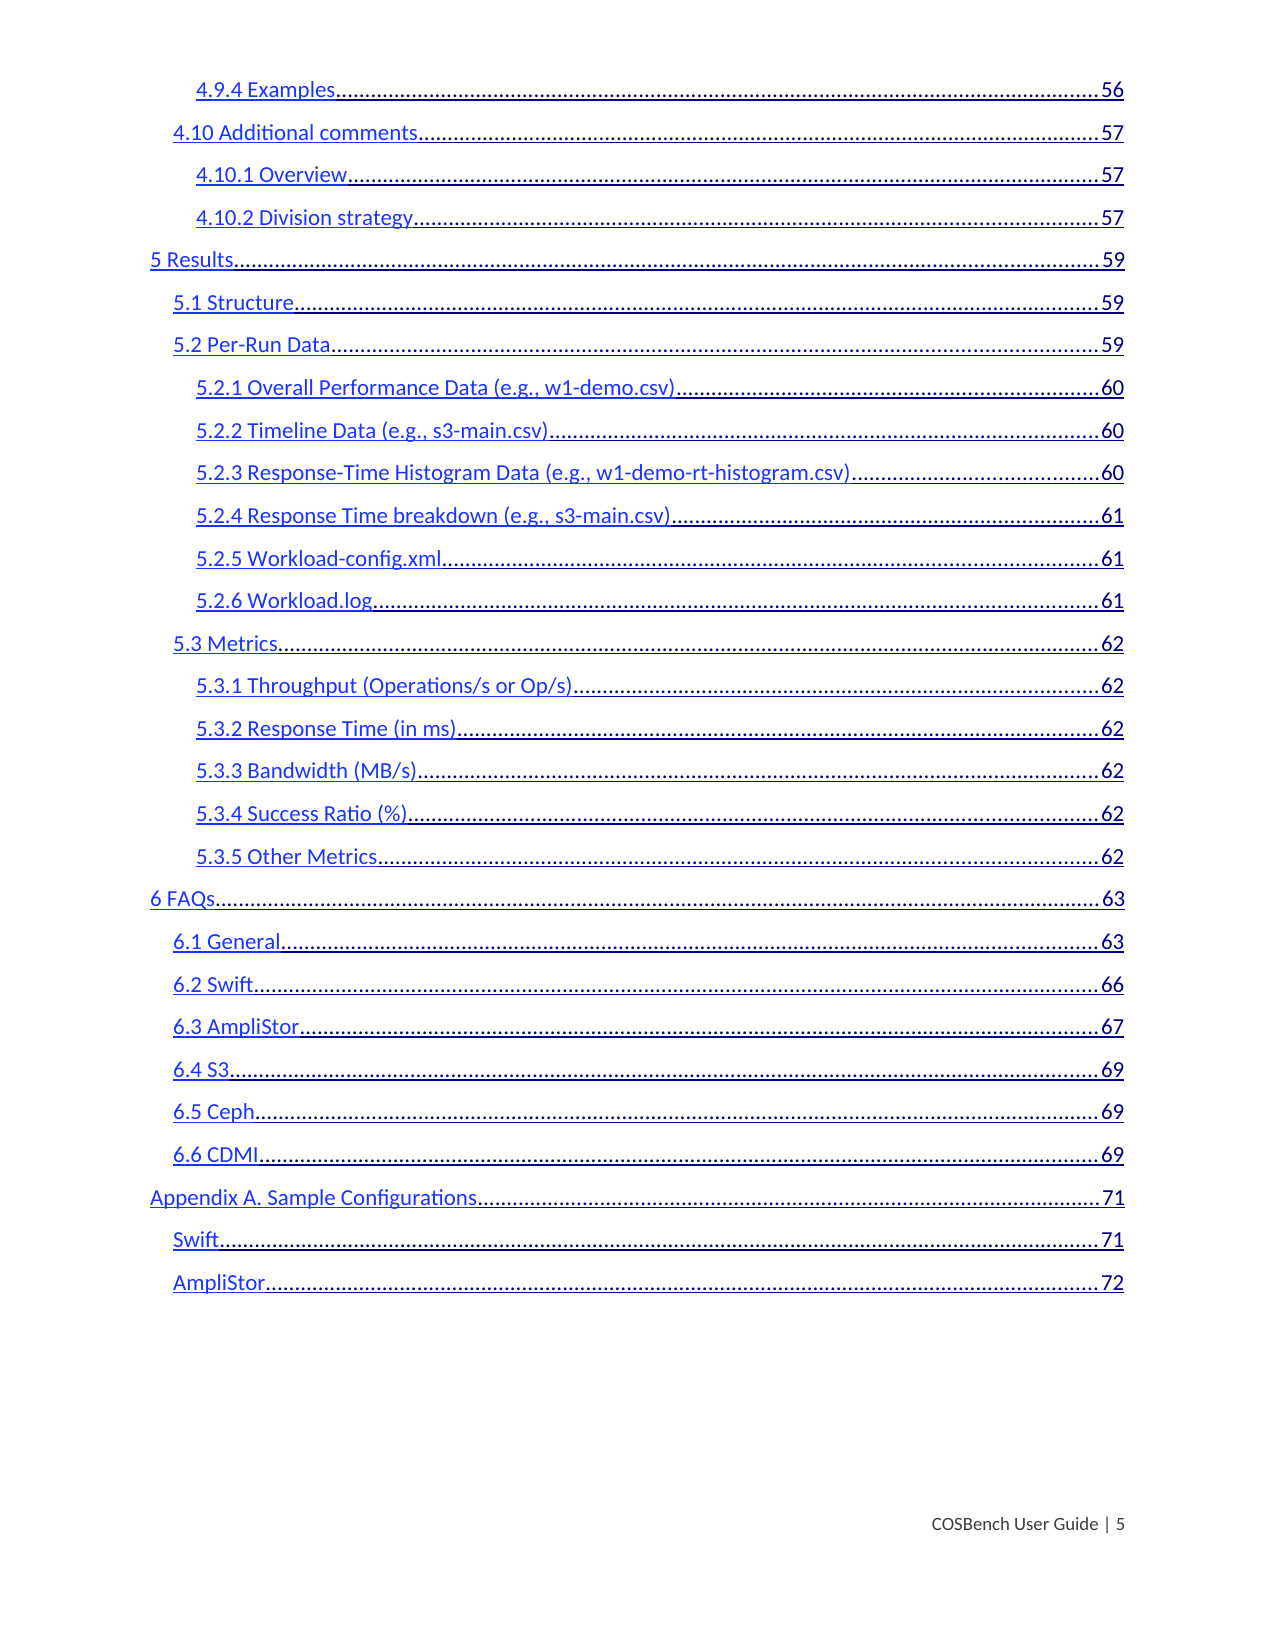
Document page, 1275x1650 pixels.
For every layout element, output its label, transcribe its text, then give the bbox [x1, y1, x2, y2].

text 5.2.4 Response Time breakdown (e.g., s3-main.csv) 61 [196, 501, 1125, 529]
text 5.2.1 Overall Performance Data (e.g., w1-demo.csv) 60 [196, 373, 1125, 401]
text 5.3 Metrics 62 [173, 629, 1125, 657]
text 5.2 Per-Run Data 59 [173, 331, 1125, 359]
text 6.4 S3 69 [173, 1055, 1125, 1083]
text 5.3.4 Success Ratio (%) 62 [196, 799, 1125, 827]
text Appendix A. Sample Configurations 71 [150, 1183, 1125, 1207]
text 6.2 Swift 66 [173, 970, 1125, 998]
text 4.10 Additional comments 57 [173, 118, 1125, 146]
text 4.10.2 Division strategy 57 [196, 203, 1125, 231]
text 5.3.1 Throughput (Operations/s or Op/s) 62 [196, 671, 1125, 699]
text 5.3.5 Other Metrics 62 [196, 842, 1125, 870]
text Swift 71 [173, 1225, 1125, 1253]
text 5.1 Structure 59 [173, 288, 1125, 316]
text 5.2.5 Workload-config.xml 61 [196, 544, 1125, 572]
text 5.3.3 Bandwidth (MB/s) 62 [196, 757, 1125, 785]
text 5.2.2 Timeline Data (e.g., s3-main.csv) 60 [196, 416, 1125, 444]
text 6.5 Ceph 69 [173, 1097, 1125, 1126]
text 4.9.4 Examples 56 [196, 75, 1125, 103]
text AmpliStor 72 [173, 1268, 1125, 1296]
text 6.3 AmpliStor 67 [173, 1012, 1125, 1040]
text 4.10.1 Overview 57 [196, 160, 1125, 188]
text 5.3.2 Response Time (in ms) 62 [196, 714, 1125, 742]
text 5.2.6 Workload.log 61 [196, 586, 1125, 614]
text 6.1 General 63 [173, 927, 1125, 955]
text 5.2.3 Response-Time Histogram Data (e.g., w1-demo-rt-histogram.csv) 60 [196, 458, 1125, 486]
text 6 FAQs 63 [150, 884, 1125, 909]
text 6.6 CDMI 69 [173, 1140, 1125, 1168]
text 5 Results 59 [150, 245, 1125, 269]
